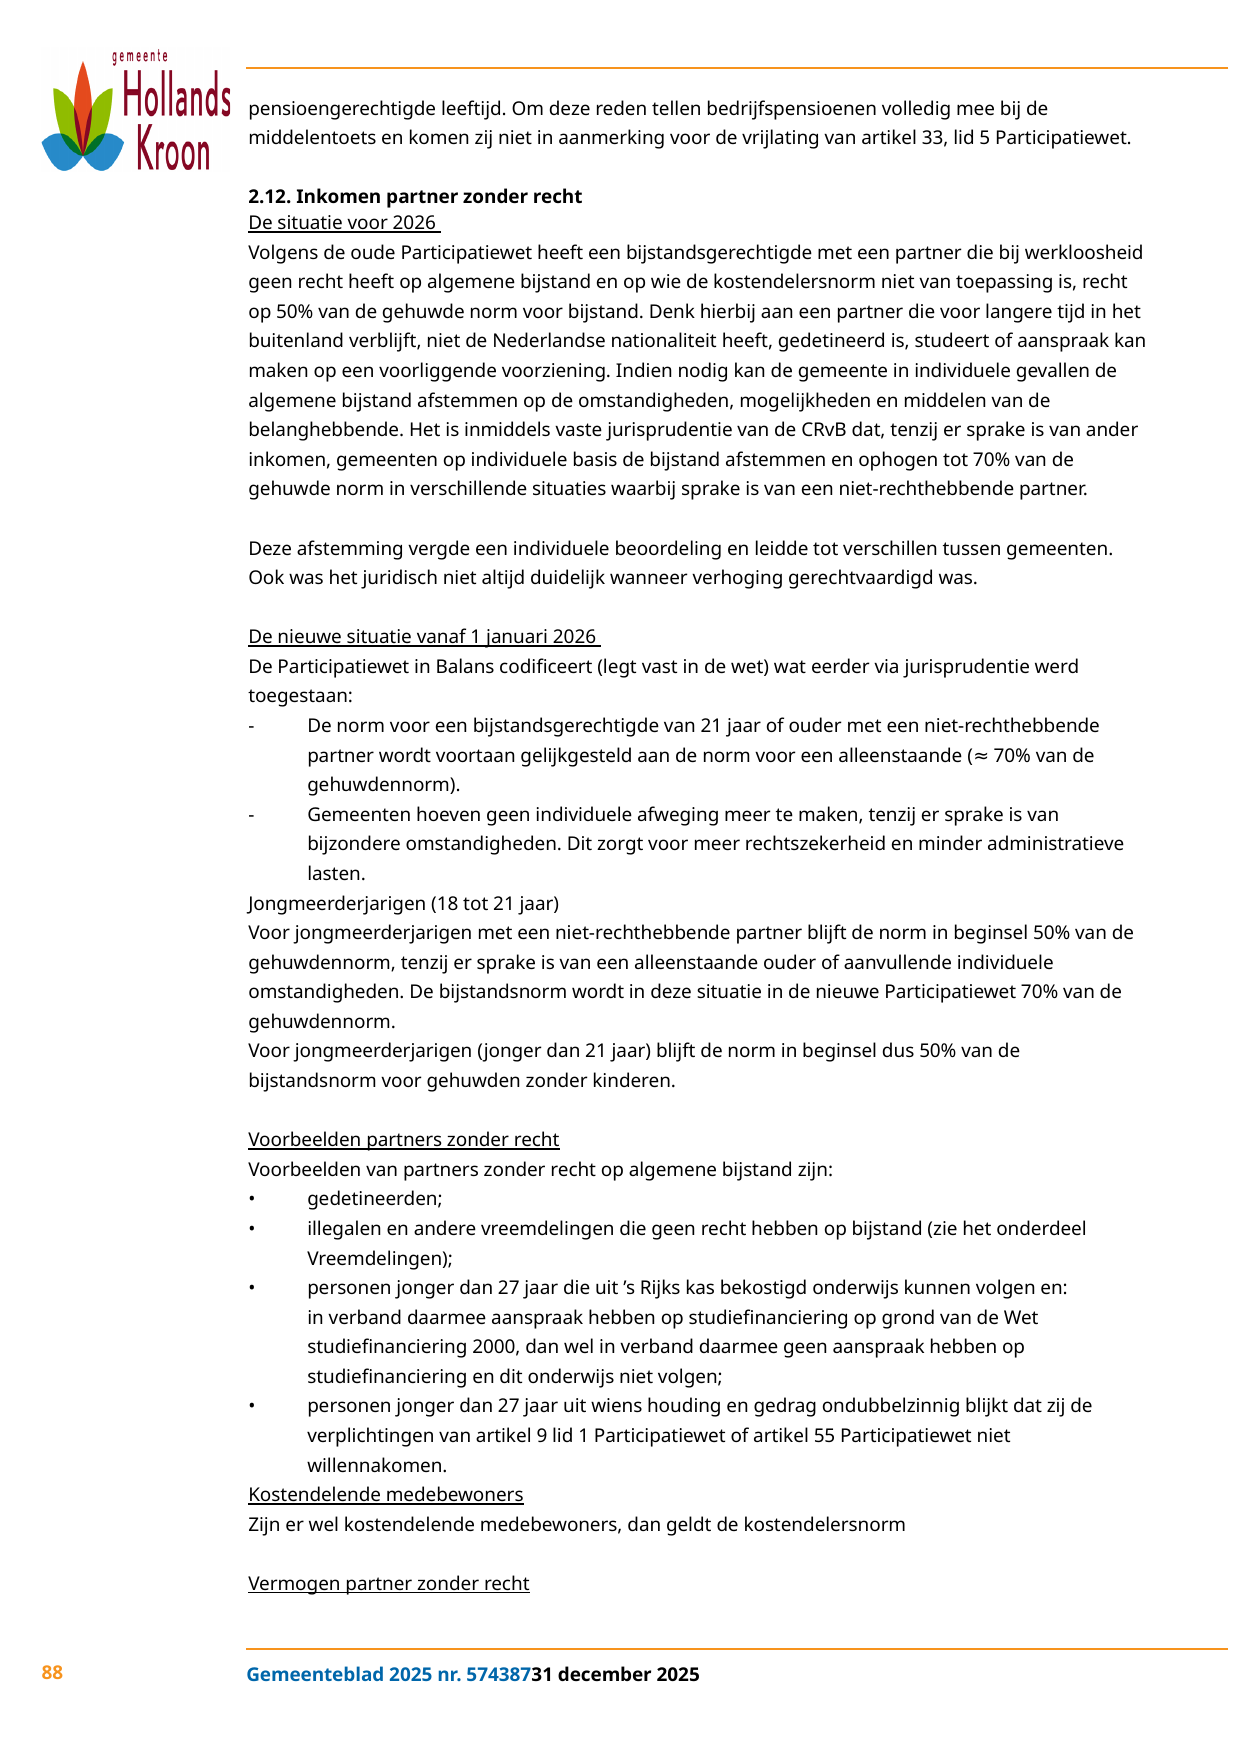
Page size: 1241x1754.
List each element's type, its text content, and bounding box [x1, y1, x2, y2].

text Vermogen partner zonder recht [248, 1570, 1152, 1596]
text Zijn er wel kostendelende medebewoners, dan geldt de kostendelersnorm [248, 1511, 1152, 1537]
list illegalen en andere vreemdelingen die geen recht hebben op bijstand (zie het onderdeel Vreemdelingen); [248, 1215, 1152, 1270]
text 2.12. Inkomen partner zonder recht [248, 183, 1152, 209]
text De Participatiewet in Balans codificeert (legt vast in de wet) wat eerder via jurisprudentie werd toegestaan: [248, 653, 1152, 708]
list gedetineerden; [248, 1186, 1152, 1211]
text De nieuwe situatie vanaf 1 januari 2026 [248, 623, 1152, 649]
picture [41, 47, 231, 172]
list in verband daarmee aanspraak hebben op studiefinanciering op grond van de Wet studiefinanciering 2000, dan wel in verband daarmee geen aanspraak hebben op studiefinanciering en dit onderwijs niet volgen; [248, 1304, 1152, 1389]
text Kostendelende medebewoners [248, 1481, 1152, 1507]
text Deze afstemming vergde een individuele beoordeling en leidde tot verschillen tussen gemeenten. Ook was het juridisch niet altijd duidelijk wanneer verhoging gerechtvaardigd was. [248, 535, 1152, 590]
text Jongmeerderjarigen (18 tot 21 jaar) [248, 890, 1152, 915]
list De norm voor een bijstandsgerechtigde van 21 jaar of ouder met een niet-rechthebbende partner wordt voortaan gelijkgesteld aan de norm voor een alleenstaande (≈ 70% van de gehuwdennorm). [248, 712, 1152, 797]
text Voorbeelden van partners zonder recht op algemene bijstand zijn: [248, 1156, 1152, 1182]
text Voor jongmeerderjarigen (jonger dan 21 jaar) blijft de norm in beginsel dus 50% van de bijstandsnorm voor gehuwden zonder kinderen. [248, 1038, 1152, 1093]
text Voor jongmeerderjarigen met een niet-rechthebbende partner blijft de norm in beginsel 50% van de gehuwdennorm, tenzij er sprake is van een alleenstaande ouder of aanvullende individuele omstandigheden. De bijstandsnorm wordt in deze situatie in de nieuwe Participatiewet 70% van de gehuwdennorm. [248, 919, 1152, 1034]
list personen jonger dan 27 jaar uit wiens houding en gedrag ondubbelzinnig blijkt dat zij de verplichtingen van artikel 9 lid 1 Participatiewet of artikel 55 Participatiewet niet willennakomen. [248, 1393, 1152, 1477]
list personen jonger dan 27 jaar die uit ’s Rijks kas bekostigd onderwijs kunnen volgen en: [248, 1274, 1152, 1300]
text pensioengerechtigde leeftijd. Om deze reden tellen bedrijfspensioenen volledig mee bij de middelentoets en komen zij niet in aanmerking voor de vrijlating van artikel 33, lid 5 Participatiewet. [248, 95, 1152, 150]
text Volgens de oude Participatiewet heeft een bijstandsgerechtigde met een partner die bij werkloosheid geen recht heeft op algemene bijstand en op wie de kostendelersnorm niet van toepassing is, recht op 50% van de gehuwde norm voor bijstand. Denk hierbij aan een partner die voor langere tijd in het buitenland verblijft, niet de Nederlandse nationaliteit heeft, gedetineerd is, studeert of aanspraak kan maken op een voorliggende voorziening. Indien nodig kan de gemeente in individuele gevallen de algemene bijstand afstemmen op de omstandigheden, mogelijkheden en middelen van de belanghebbende. Het is inmiddels vaste jurisprudentie van de CRvB dat, tenzij er sprake is van ander inkomen, gemeenten op individuele basis de bijstand afstemmen en ophogen tot 70% van de gehuwde norm in verschillende situaties waarbij sprake is van een niet-rechthebbende partner. [248, 239, 1152, 501]
list Gemeenten hoeven geen individuele afweging meer te maken, tenzij er sprake is van bijzondere omstandigheden. Dit zorgt voor meer rechtszekerheid en minder administratieve lasten. [248, 801, 1152, 886]
text Voorbeelden partners zonder recht [248, 1126, 1152, 1152]
text De situatie voor 2026 [248, 209, 1152, 235]
